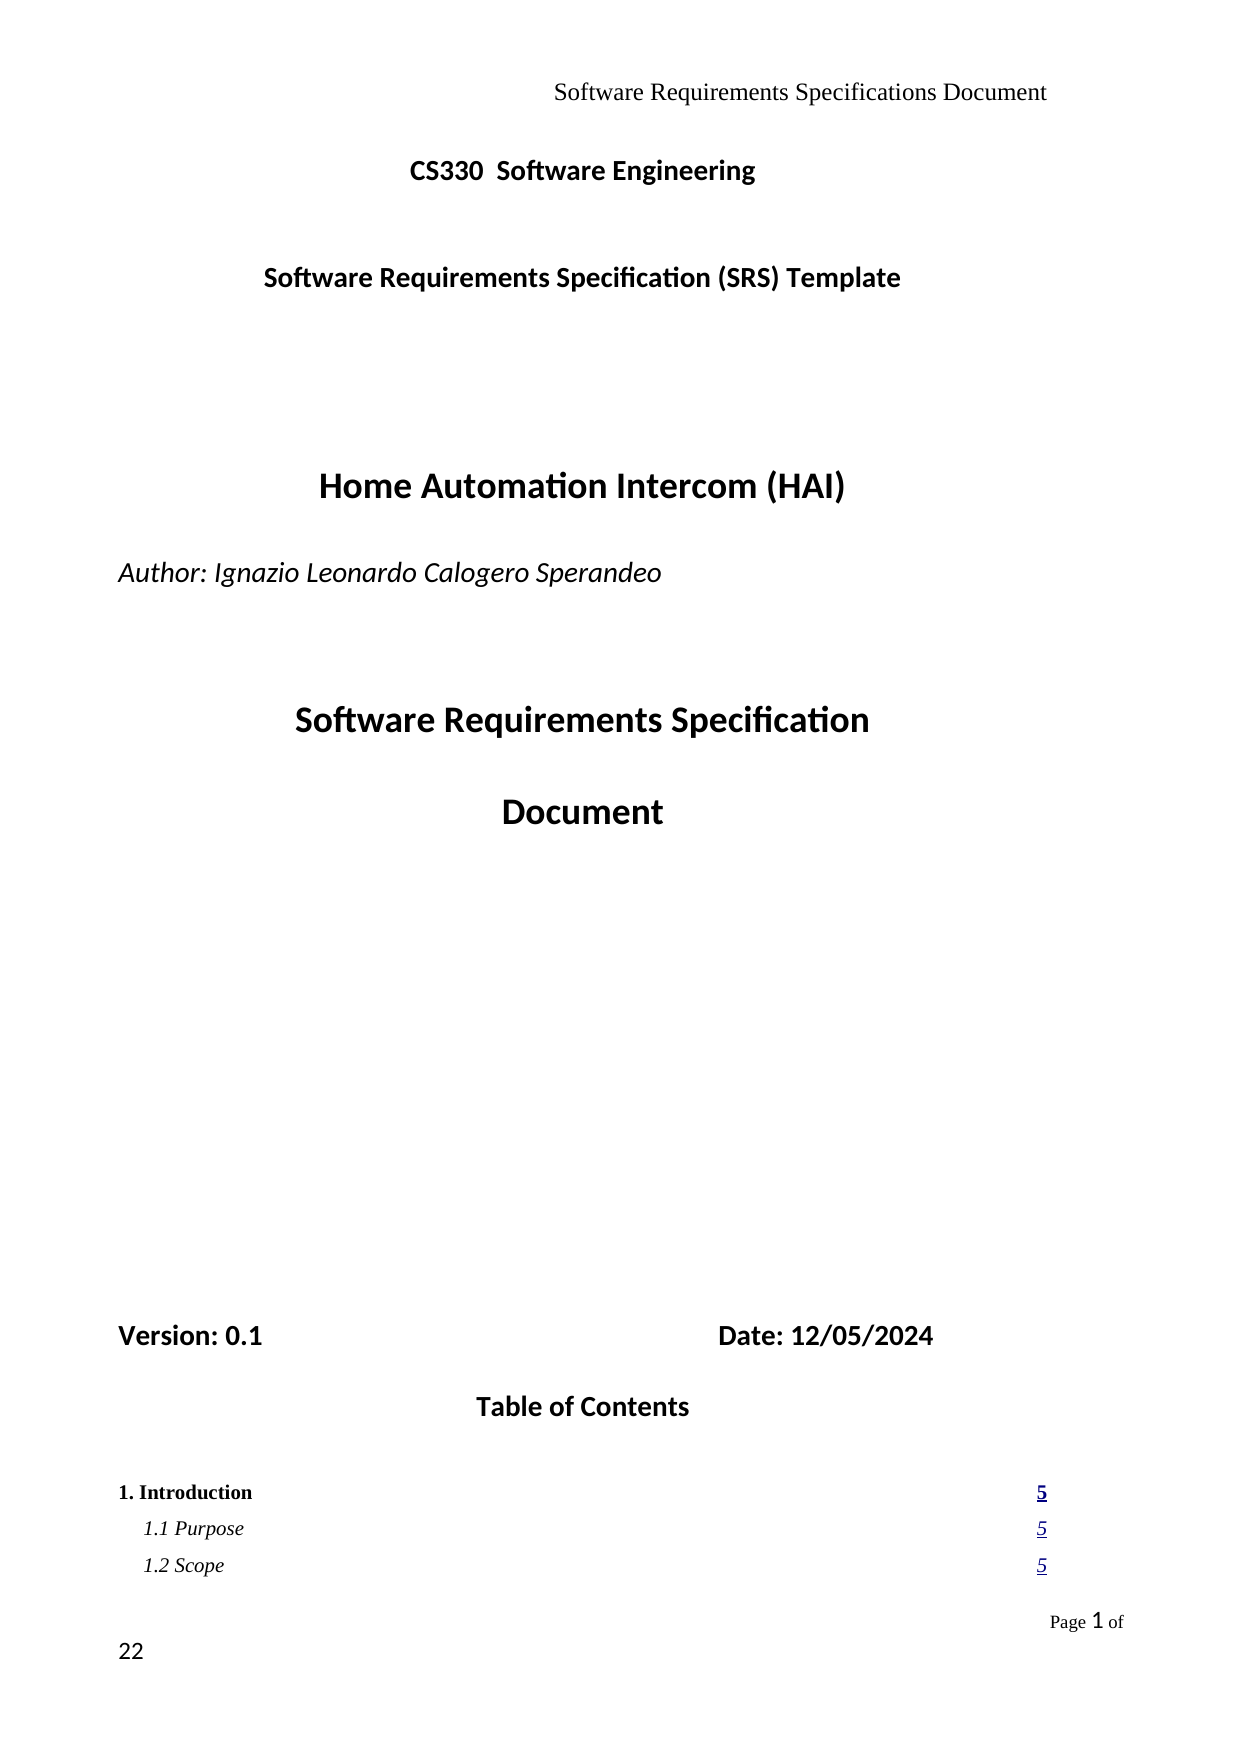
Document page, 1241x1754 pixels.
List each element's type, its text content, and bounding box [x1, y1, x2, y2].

text Document [118, 788, 1047, 834]
text Software Requirements Specification (SRS) Template [118, 259, 1047, 294]
text Table of Contents [118, 1388, 1047, 1424]
text Author: Ignazio Leonardo Calogero Sperandeo [118, 554, 1047, 589]
text Home Automation Intercom (HAI) [118, 462, 1047, 508]
text 1.2 Scope 5 [143, 1553, 1047, 1577]
text Version: 0.1 Date: 12/05/2024 [118, 1317, 1047, 1353]
text 1. Introduction 5 [118, 1479, 1047, 1504]
text CS330 Software Engineering [118, 152, 1047, 187]
text Software Requirements Specification [118, 696, 1047, 742]
text 1.1 Purpose 5 [143, 1516, 1047, 1540]
